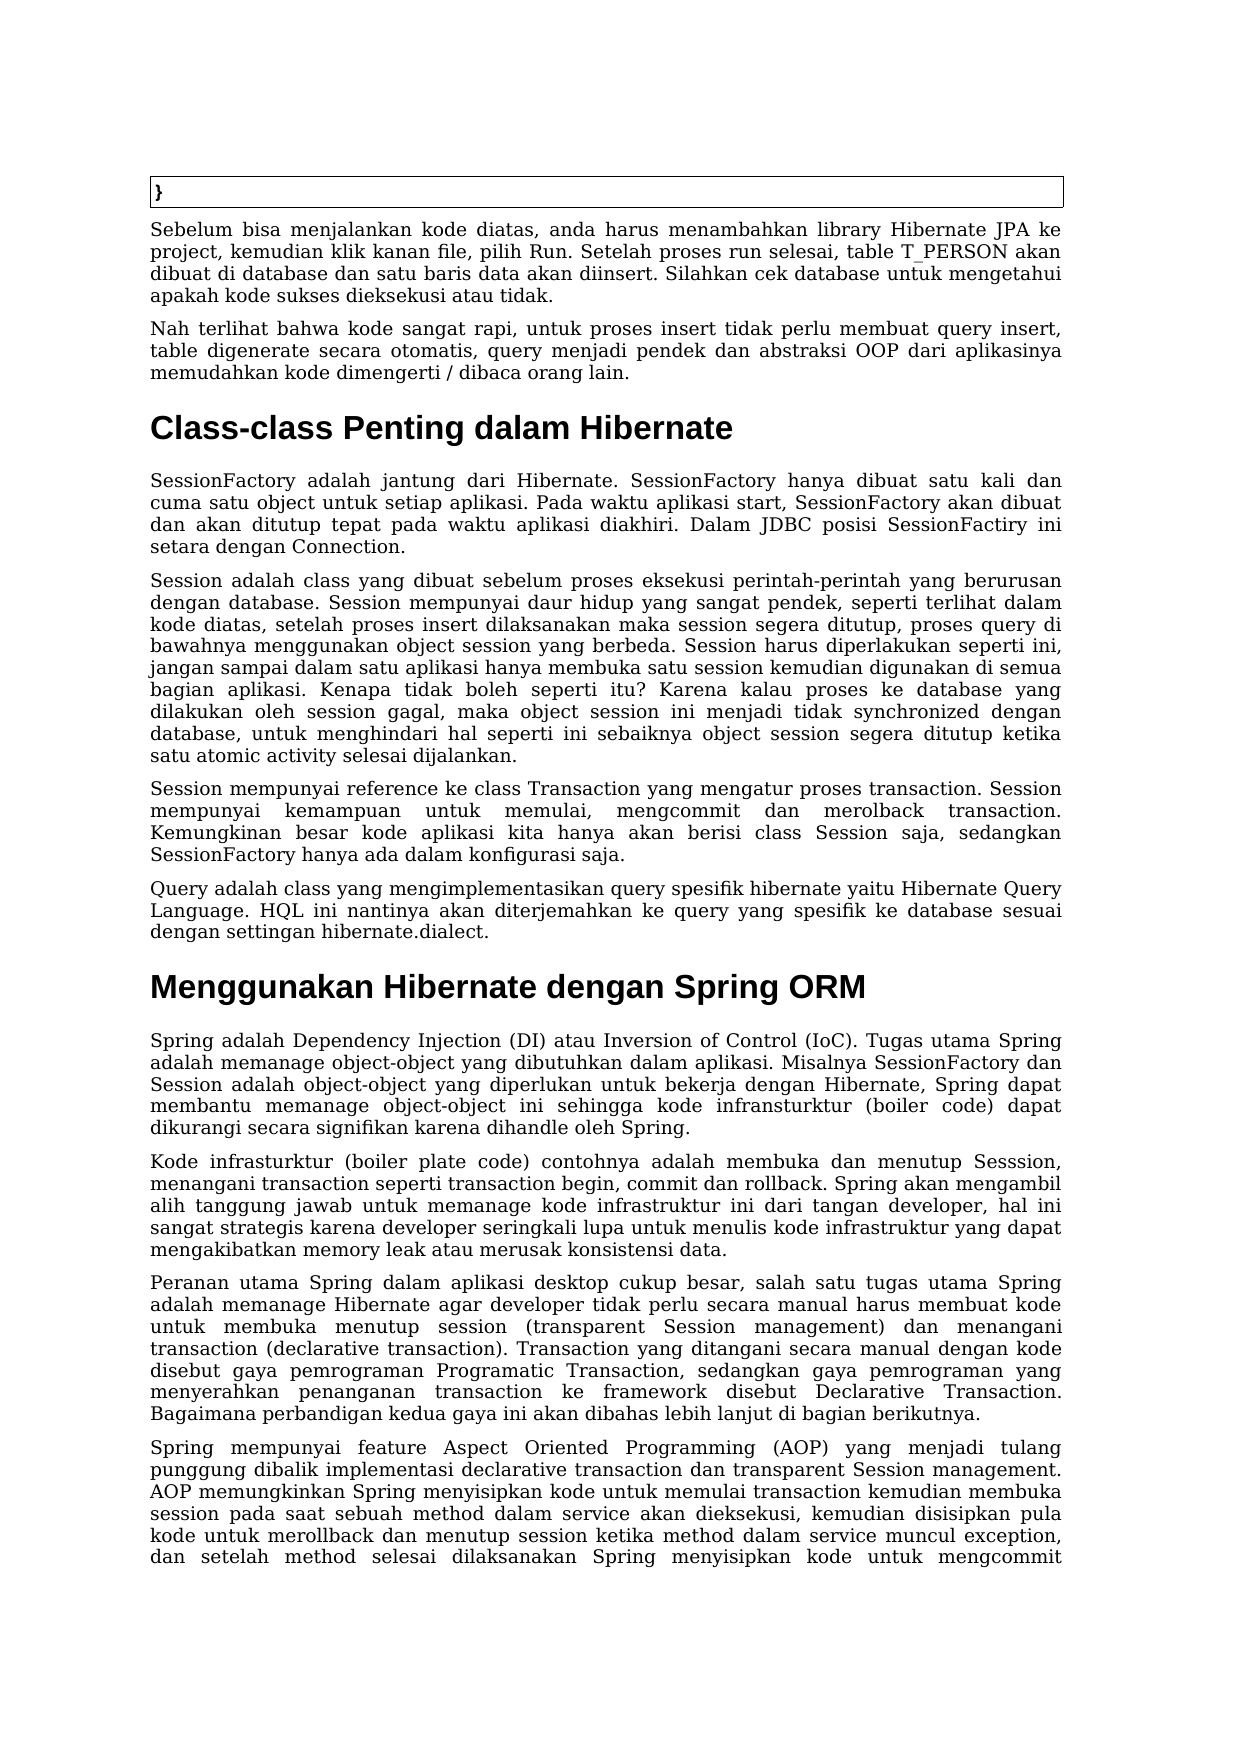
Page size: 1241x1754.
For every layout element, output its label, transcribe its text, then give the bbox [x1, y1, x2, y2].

text Sebelum bisa menjalankan kode diatas, anda harus menambahkan library Hibernate JPA ke project, kemudian klik kanan file, pilih Run. Setelah proses run selesai, table T_PERSON akan dibuat di database dan satu baris data akan diinsert. Silahkan cek database untuk mengetahui apakah kode sukses dieksekusi atau tidak. [150, 219, 1063, 307]
text Spring adalah Dependency Injection (DI) atau Inversion of Control (IoC). Tugas utama Spring adalah memanage object-object yang dibutuhkan dalam aplikasi. Misalnya SessionFactory dan Session adalah object-object yang diperlukan untuk bekerja dengan Hibernate, Spring dapat membantu memanage object-object ini sehingga kode infransturktur (boiler code) dapat dikurangi secara signifikan karena dihandle oleh Spring. [150, 1030, 1063, 1139]
text Kode infrasturktur (boiler plate code) contohnya adalah membuka dan menutup Sesssion, menangani transaction seperti transaction begin, commit dan rollback. Spring akan mengambil alih tanggung jawab untuk memanage kode infrastruktur ini dari tangan developer, hal ini sangat strategis karena developer seringkali lupa untuk menulis kode infrastruktur yang dapat mengakibatkan memory leak atau merusak konsistensi data. [150, 1151, 1063, 1260]
text Session mempunyai reference ke class Transaction yang mengatur proses transaction. Session mempunyai kemampuan untuk memulai, mengcommit dan merolback transaction. Kemungkinan besar kode aplikasi kita hanya akan berisi class Session saja, sedangkan SessionFactory hanya ada dalam konfigurasi saja. [150, 778, 1063, 866]
text Peranan utama Spring dalam aplikasi desktop cukup besar, salah satu tugas utama Spring adalah memanage Hibernate agar developer tidak perlu secara manual harus membuat kode untuk membuka menutup session (transparent Session management) dan menangani transaction (declarative transaction). Transaction yang ditangani secara manual dengan kode disebut gaya pemrograman Programatic Transaction, sedangkan gaya pemrograman yang menyerahkan penanganan transaction ke framework disebut Declarative Transaction. Bagaimana perbandigan kedua gaya ini akan dibahas lebih lanjut di bagian berikutnya. [150, 1272, 1063, 1425]
text Nah terlihat bahwa kode sangat rapi, untuk proses insert tidak perlu membuat query insert, table digenerate secara otomatis, query menjadi pendek dan abstraksi OOP dari aplikasinya memudahkan kode dimengerti / dibaca orang lain. [150, 318, 1063, 384]
text Spring mempunyai feature Aspect Oriented Programming (AOP) yang menjadi tulang punggung dibalik implementasi declarative transaction dan transparent Session management. AOP memungkinkan Spring menyisipkan kode untuk memulai transaction kemudian membuka session pada saat sebuah method dalam service akan dieksekusi, kemudian disisipkan pula kode untuk merollback dan menutup session ketika method dalam service muncul exception, dan setelah method selesai dilaksanakan Spring menyisipkan kode untuk mengcommit [150, 1437, 1063, 1568]
text } [151, 177, 1063, 207]
subtitle Class-class Penting dalam Hibernate [150, 409, 1063, 446]
text SessionFactory adalah jantung dari Hibernate. SessionFactory hanya dibuat satu kali dan cuma satu object untuk setiap aplikasi. Pada waktu aplikasi start, SessionFactory akan dibuat dan akan ditutup tepat pada waktu aplikasi diakhiri. Dalam JDBC posisi SessionFactiry ini setara dengan Connection. [150, 471, 1063, 558]
text Session adalah class yang dibuat sebelum proses eksekusi perintah-perintah yang berurusan dengan database. Session mempunyai daur hidup yang sangat pendek, seperti terlihat dalam kode diatas, setelah proses insert dilaksanakan maka session segera ditutup, proses query di bawahnya menggunakan object session yang berbeda. Session harus diperlakukan seperti ini, jangan sampai dalam satu aplikasi hanya membuka satu session kemudian digunakan di semua bagian aplikasi. Kenapa tidak boleh seperti itu? Karena kalau proses ke database yang dilakukan oleh session gagal, maka object session ini menjadi tidak synchronized dengan database, untuk menghindari hal seperti ini sebaiknya object session segera ditutup ketika satu atomic activity selesai dijalankan. [150, 570, 1063, 767]
text Query adalah class yang mengimplementasikan query spesifik hibernate yaitu Hibernate Query Language. HQL ini nantinya akan diterjemahkan ke query yang spesifik ke database sesuai dengan settingan hibernate.dialect. [150, 878, 1063, 943]
subtitle Menggunakan Hibernate dengan Spring ORM [150, 968, 1063, 1006]
